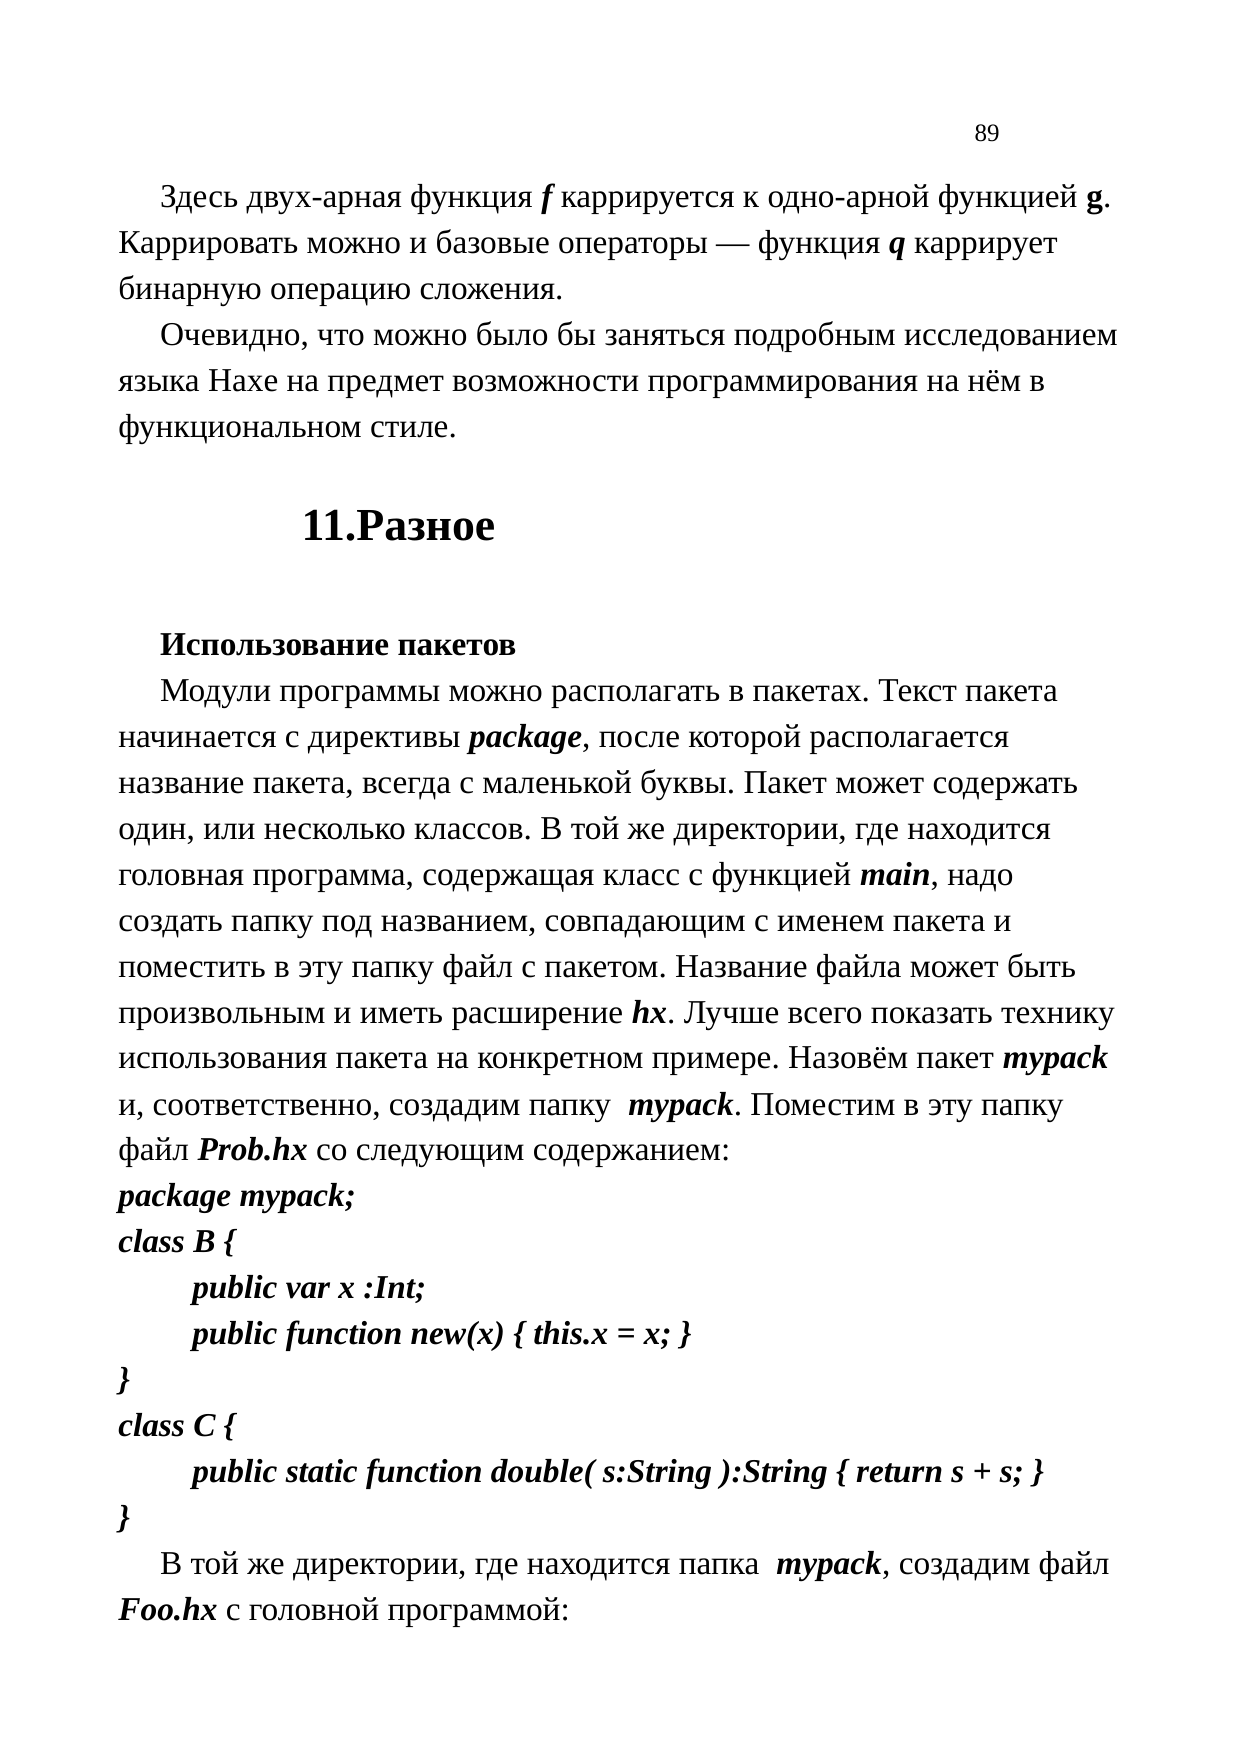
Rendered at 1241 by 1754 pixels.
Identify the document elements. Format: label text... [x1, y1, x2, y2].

text В той же директории, где находится папка mypack, создадим файл Foo.hx с головной программой: [118, 1543, 1122, 1627]
text class C { [118, 1405, 1122, 1444]
text Использование пакетов [118, 624, 1122, 663]
text Очевидно, что можно было бы заняться подробным исследованием языка Haxe на предмет возможности программирования на нём в функциональном стиле. [118, 314, 1122, 444]
text } [118, 1359, 1122, 1398]
text class B { [118, 1222, 1122, 1260]
text public var x :Int; [118, 1267, 1122, 1306]
text public static function double( s:String ):String { return s + s; } [118, 1451, 1122, 1489]
text public function new(x) { this.x = x; } [118, 1313, 1122, 1352]
text 11.Разное [118, 498, 1122, 551]
text package mypack; [118, 1176, 1122, 1214]
text Модули программы можно располагать в пакетах. Текст пакета начинается с директивы package, после которой располагается название пакета, всегда с маленькой буквы. Пакет может содержать один, или несколько классов. В той же директории, где находится головная программа, содержащая класс с функцией main, надо создать папку под названием, совпадающим с именем пакета и поместить в эту папку файл с пакетом. Название файла может быть произвольным и иметь расширение hx. Лучше всего показать технику использования пакета на конкретном примере. Назовём пакет mypack и, соответственно, создадим папку mypack. Поместим в эту папку файл Prob.hx со следующим содержанием: [118, 670, 1122, 1168]
text } [118, 1497, 1122, 1536]
text Здесь двух-арная функция f каррируется к одно-арной функцией g. Каррировать можно и базовые операторы — функция q каррирует бинарную операцию сложения. [118, 176, 1122, 307]
